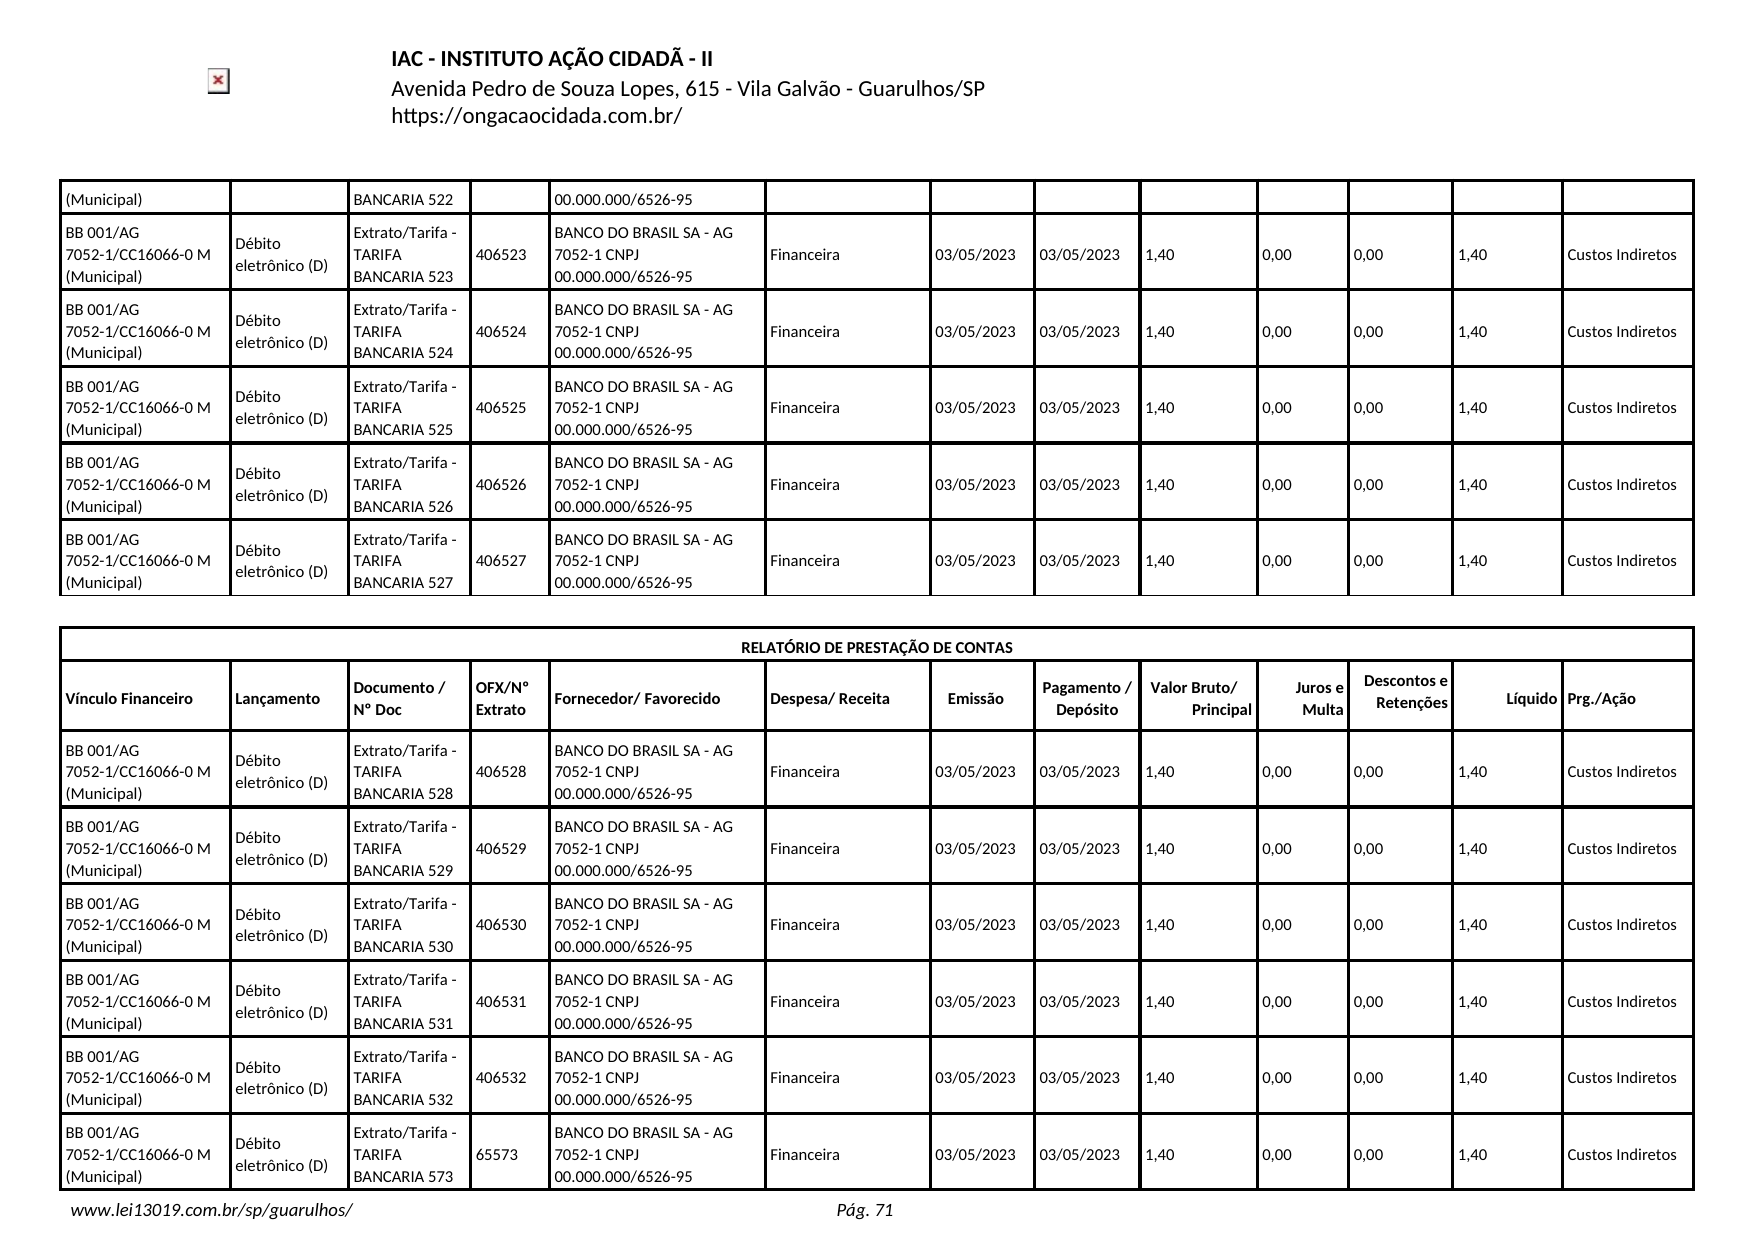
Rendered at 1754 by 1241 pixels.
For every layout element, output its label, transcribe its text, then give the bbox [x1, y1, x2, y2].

table_cell Financeira [767, 445, 929, 518]
table_cell 406524 [472, 291, 548, 365]
table_cell 03/05/2023 [932, 1038, 1033, 1112]
table_cell Débito eletrônico (D) [232, 962, 347, 1035]
table_cell Financeira [767, 215, 929, 288]
table_cell Financeira [767, 962, 929, 1035]
table_cell 0,00 [1350, 521, 1451, 594]
table_cell BB 001/AG 7052-1/CC16066-0 M (Municipal) [62, 1038, 229, 1112]
table_cell 406529 [472, 809, 548, 882]
table_cell 0,00 [1350, 445, 1451, 518]
table_cell Descontos e Retenções [1350, 662, 1451, 729]
table_cell 1,40 [1142, 368, 1256, 441]
table_cell 0,00 [1259, 809, 1347, 882]
table_cell 03/05/2023 [1036, 445, 1138, 518]
table_cell 1,40 [1454, 809, 1561, 882]
table_cell [1036, 182, 1138, 212]
table_cell 0,00 [1350, 215, 1451, 288]
table_cell 0,00 [1259, 521, 1347, 594]
table_cell 03/05/2023 [932, 809, 1033, 882]
table_cell Custos Indiretos [1564, 291, 1692, 365]
table_cell Fornecedor/ Favorecido [551, 662, 764, 729]
table_cell 03/05/2023 [1036, 885, 1138, 958]
table_cell 406530 [472, 885, 548, 958]
table_cell 03/05/2023 [1036, 1115, 1138, 1188]
table_cell BB 001/AG 7052-1/CC16066-0 M (Municipal) [62, 962, 229, 1035]
table_cell Despesa/ Receita [767, 662, 929, 729]
table_cell 1,40 [1454, 368, 1561, 441]
table_cell Custos Indiretos [1564, 732, 1692, 805]
table_cell 03/05/2023 [1036, 1038, 1138, 1112]
table_cell BB 001/AG 7052-1/CC16066-0 M (Municipal) [62, 215, 229, 288]
table_cell Financeira [767, 291, 929, 365]
table_cell BB 001/AG 7052-1/CC16066-0 M (Municipal) [62, 521, 229, 594]
table_cell Extrato/Tarifa - TARIFA BANCARIA 532 [350, 1038, 469, 1112]
table_cell BB 001/AG 7052-1/CC16066-0 M (Municipal) [62, 291, 229, 365]
table_cell 0,00 [1350, 368, 1451, 441]
table_cell [232, 182, 347, 212]
table_cell 03/05/2023 [932, 962, 1033, 1035]
table_cell Emissão [932, 662, 1033, 729]
table_cell (Municipal) [62, 182, 229, 212]
table_cell [1564, 182, 1692, 212]
table_cell 03/05/2023 [932, 445, 1033, 518]
table_cell 406528 [472, 732, 548, 805]
table_cell 1,40 [1142, 962, 1256, 1035]
table_cell 1,40 [1142, 215, 1256, 288]
table_cell 03/05/2023 [1036, 962, 1138, 1035]
table_cell 03/05/2023 [932, 291, 1033, 365]
table_cell 0,00 [1350, 291, 1451, 365]
table_cell 1,40 [1142, 732, 1256, 805]
table_cell BANCO DO BRASIL SA - AG 7052-1 CNPJ 00.000.000/6526-95 [551, 215, 764, 288]
table_cell 0,00 [1259, 445, 1347, 518]
table_cell Custos Indiretos [1564, 215, 1692, 288]
table_cell Débito eletrônico (D) [232, 445, 347, 518]
table_cell Extrato/Tarifa - TARIFA BANCARIA 573 [350, 1115, 469, 1188]
table_cell 1,40 [1454, 885, 1561, 958]
table_cell Custos Indiretos [1564, 962, 1692, 1035]
table_cell Débito eletrônico (D) [232, 885, 347, 958]
table_cell 03/05/2023 [1036, 809, 1138, 882]
table_cell Débito eletrônico (D) [232, 1115, 347, 1188]
table_cell 00.000.000/6526-95 [551, 182, 764, 212]
table_cell Custos Indiretos [1564, 1115, 1692, 1188]
picture [207, 68, 230, 94]
table_cell Extrato/Tarifa - TARIFA BANCARIA 525 [350, 368, 469, 441]
table_cell 406526 [472, 445, 548, 518]
table_cell 03/05/2023 [932, 215, 1033, 288]
table_cell Financeira [767, 809, 929, 882]
table_cell Juros e Multa [1259, 662, 1347, 729]
table_cell Extrato/Tarifa - TARIFA BANCARIA 531 [350, 962, 469, 1035]
table_cell 1,40 [1454, 732, 1561, 805]
table_cell BANCARIA 522 [350, 182, 469, 212]
table_cell [1142, 182, 1256, 212]
table_cell Extrato/Tarifa - TARIFA BANCARIA 523 [350, 215, 469, 288]
table_cell 1,40 [1454, 1115, 1561, 1188]
table_cell [932, 182, 1033, 212]
table_cell 0,00 [1259, 215, 1347, 288]
table_cell Lançamento [232, 662, 347, 729]
table_cell Vínculo Financeiro [62, 662, 229, 729]
table_cell 03/05/2023 [1036, 368, 1138, 441]
table_cell 0,00 [1259, 368, 1347, 441]
table_cell 1,40 [1142, 521, 1256, 594]
table_cell Financeira [767, 732, 929, 805]
table_cell 03/05/2023 [1036, 732, 1138, 805]
table_cell Prg./Ação [1564, 662, 1692, 729]
table_cell Extrato/Tarifa - TARIFA BANCARIA 527 [350, 521, 469, 594]
table_cell Extrato/Tarifa - TARIFA BANCARIA 524 [350, 291, 469, 365]
table_cell BANCO DO BRASIL SA - AG 7052-1 CNPJ 00.000.000/6526-95 [551, 445, 764, 518]
table_cell Custos Indiretos [1564, 809, 1692, 882]
table_cell BB 001/AG 7052-1/CC16066-0 M (Municipal) [62, 732, 229, 805]
table_cell Financeira [767, 368, 929, 441]
table_cell 406523 [472, 215, 548, 288]
table_cell BB 001/AG 7052-1/CC16066-0 M (Municipal) [62, 1115, 229, 1188]
table_cell 1,40 [1142, 291, 1256, 365]
table_cell Extrato/Tarifa - TARIFA BANCARIA 530 [350, 885, 469, 958]
table_cell 1,40 [1142, 1038, 1256, 1112]
table_cell Débito eletrônico (D) [232, 368, 347, 441]
table_cell 0,00 [1350, 1038, 1451, 1112]
table_cell 03/05/2023 [1036, 291, 1138, 365]
table_cell 03/05/2023 [1036, 215, 1138, 288]
table_cell 0,00 [1259, 732, 1347, 805]
table_cell 406531 [472, 962, 548, 1035]
table_cell 0,00 [1350, 1115, 1451, 1188]
table_cell BANCO DO BRASIL SA - AG 7052-1 CNPJ 00.000.000/6526-95 [551, 521, 764, 594]
table_cell Financeira [767, 521, 929, 594]
table_cell Débito eletrônico (D) [232, 215, 347, 288]
table_cell Financeira [767, 885, 929, 958]
table_cell BB 001/AG 7052-1/CC16066-0 M (Municipal) [62, 445, 229, 518]
table_cell 0,00 [1259, 1115, 1347, 1188]
table_cell BB 001/AG 7052-1/CC16066-0 M (Municipal) [62, 885, 229, 958]
table_cell BANCO DO BRASIL SA - AG 7052-1 CNPJ 00.000.000/6526-95 [551, 368, 764, 441]
table_cell 1,40 [1454, 1038, 1561, 1112]
table_cell 0,00 [1259, 962, 1347, 1035]
table_cell Líquido [1454, 662, 1561, 729]
table_cell BANCO DO BRASIL SA - AG 7052-1 CNPJ 00.000.000/6526-95 [551, 291, 764, 365]
table_cell 406532 [472, 1038, 548, 1112]
table_cell Custos Indiretos [1564, 368, 1692, 441]
table_cell 0,00 [1259, 1038, 1347, 1112]
table_cell BB 001/AG 7052-1/CC16066-0 M (Municipal) [62, 368, 229, 441]
table_header RELATÓRIO DE PRESTAÇÃO DE CONTAS [62, 629, 1692, 659]
table_cell Extrato/Tarifa - TARIFA BANCARIA 526 [350, 445, 469, 518]
table_cell BANCO DO BRASIL SA - AG 7052-1 CNPJ 00.000.000/6526-95 [551, 732, 764, 805]
table_cell Custos Indiretos [1564, 521, 1692, 594]
table_cell 03/05/2023 [932, 1115, 1033, 1188]
table_cell BANCO DO BRASIL SA - AG 7052-1 CNPJ 00.000.000/6526-95 [551, 1038, 764, 1112]
table_cell Custos Indiretos [1564, 445, 1692, 518]
table_cell 1,40 [1454, 521, 1561, 594]
table_cell Documento / Nº Doc [350, 662, 469, 729]
table_cell Débito eletrônico (D) [232, 1038, 347, 1112]
table_cell Débito eletrônico (D) [232, 291, 347, 365]
table_cell OFX/Nº Extrato [472, 662, 548, 729]
table_cell 03/05/2023 [932, 732, 1033, 805]
table_cell 1,40 [1454, 215, 1561, 288]
table_cell 1,40 [1454, 445, 1561, 518]
table_cell Valor Bruto/ Principal [1142, 662, 1256, 729]
table_cell 0,00 [1350, 732, 1451, 805]
table_cell 0,00 [1350, 962, 1451, 1035]
table_cell Débito eletrônico (D) [232, 521, 347, 594]
table_cell 0,00 [1259, 291, 1347, 365]
table_cell 1,40 [1142, 809, 1256, 882]
table_cell Financeira [767, 1038, 929, 1112]
table_cell Pagamento / Depósito [1036, 662, 1138, 729]
table_cell 03/05/2023 [932, 521, 1033, 594]
table_cell 0,00 [1259, 885, 1347, 958]
table_cell BANCO DO BRASIL SA - AG 7052-1 CNPJ 00.000.000/6526-95 [551, 885, 764, 958]
table_cell 03/05/2023 [932, 885, 1033, 958]
table_cell [472, 182, 548, 212]
table_cell Débito eletrônico (D) [232, 809, 347, 882]
table_cell 03/05/2023 [932, 368, 1033, 441]
table_cell 1,40 [1142, 885, 1256, 958]
table_cell BB 001/AG 7052-1/CC16066-0 M (Municipal) [62, 809, 229, 882]
table_cell BANCO DO BRASIL SA - AG 7052-1 CNPJ 00.000.000/6526-95 [551, 1115, 764, 1188]
table_cell 1,40 [1142, 1115, 1256, 1188]
table_cell 03/05/2023 [1036, 521, 1138, 594]
table_cell Custos Indiretos [1564, 885, 1692, 958]
table_cell [1350, 182, 1451, 212]
table_cell 1,40 [1454, 291, 1561, 365]
table_cell 406527 [472, 521, 548, 594]
table_cell [767, 182, 929, 212]
table_cell Custos Indiretos [1564, 1038, 1692, 1112]
table_cell 1,40 [1142, 445, 1256, 518]
table_cell 1,40 [1454, 962, 1561, 1035]
table_cell 0,00 [1350, 885, 1451, 958]
table_cell [1454, 182, 1561, 212]
table_cell [1259, 182, 1347, 212]
table_cell 406525 [472, 368, 548, 441]
table_cell Financeira [767, 1115, 929, 1188]
table_cell BANCO DO BRASIL SA - AG 7052-1 CNPJ 00.000.000/6526-95 [551, 962, 764, 1035]
table_cell 65573 [472, 1115, 548, 1188]
table_cell Extrato/Tarifa - TARIFA BANCARIA 529 [350, 809, 469, 882]
table_cell Extrato/Tarifa - TARIFA BANCARIA 528 [350, 732, 469, 805]
table_cell 0,00 [1350, 809, 1451, 882]
table_cell Débito eletrônico (D) [232, 732, 347, 805]
table_cell BANCO DO BRASIL SA - AG 7052-1 CNPJ 00.000.000/6526-95 [551, 809, 764, 882]
